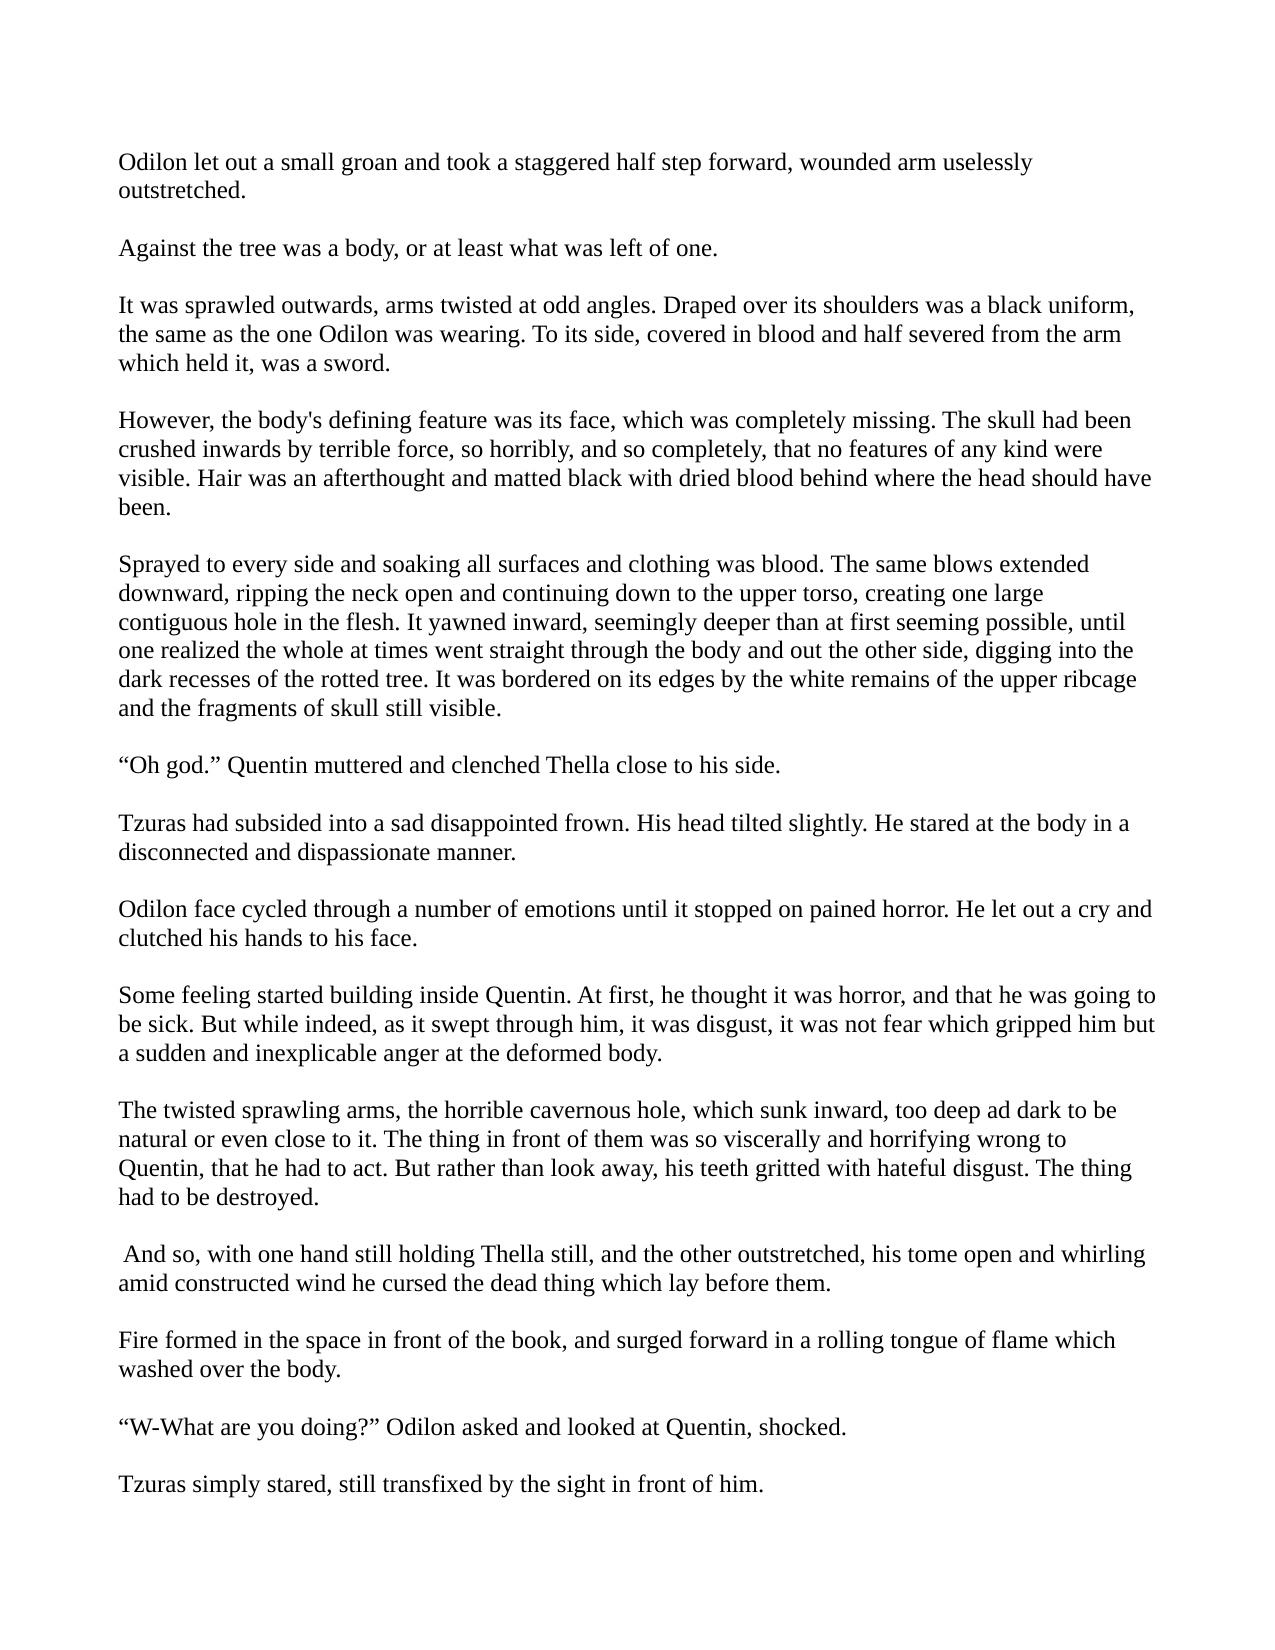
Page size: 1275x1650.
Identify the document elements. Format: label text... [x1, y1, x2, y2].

text However, the body's defining feature was its face, which was completely missing. The skull had been crushed inwards by terrible force, so horribly, and so completely, that no features of any kind were visible. Hair was an afterthought and matted black with dried blood behind where the head should have been. [118, 406, 1157, 521]
text “W-What are you doing?” Odilon asked and looked at Quentin, shocked. [118, 1412, 1157, 1441]
text “Oh god.” Quentin muttered and clenched Thella close to his side. [118, 751, 1157, 779]
text And so, with one hand still holding Thella still, and the other outstretched, his tome open and whirling amid constructed wind he cursed the dead thing which lay before them. [118, 1239, 1157, 1297]
text The twisted sprawling arms, the horrible cavernous hole, which sunk inward, too deep ad dark to be natural or even close to it. The thing in front of them was so viscerally and horrifying wrong to Quentin, that he had to act. But rather than look away, his teeth gritted with hateful disgust. The thing had to be destroyed. [118, 1096, 1157, 1211]
text Against the tree was a body, or at least what was left of one. [118, 233, 1157, 262]
text It was sprawled outwards, arms twisted at odd angles. Draped over its shoulders was a black uniform, the same as the one Odilon was wearing. To its side, covered in blood and half severed from the arm which held it, was a sword. [118, 291, 1157, 377]
text Odilon face cycled through a number of emotions until it stopped on pained horror. He let out a cry and clutched his hands to his face. [118, 894, 1157, 952]
text Tzuras simply stared, still transfixed by the sight in front of him. [118, 1469, 1157, 1498]
text Fire formed in the space in front of the book, and surged forward in a rolling tongue of flame which washed over the body. [118, 1326, 1157, 1383]
text Some feeling started building inside Quentin. At first, he thought it was horror, and that he was going to be sick. But while indeed, as it swept through him, it was disgust, it was not fear which gripped him but a sudden and inexplicable anger at the deformed body. [118, 981, 1157, 1067]
text Odilon let out a small groan and took a staggered half step forward, wounded arm uselessly outstretched. [118, 147, 1157, 204]
text Tzuras had subsided into a sad disappointed frown. His head tilted slightly. He stared at the body in a disconnected and dispassionate manner. [118, 808, 1157, 866]
text Sprayed to every side and soaking all surfaces and clothing was blood. The same blows extended downward, ripping the neck open and continuing down to the upper torso, creating one large contiguous hole in the flesh. It yawned inward, seemingly deeper than at first seeming possible, until one realized the whole at times went straight through the body and out the other side, digging into the dark recesses of the rotted tree. It was bordered on its edges by the white remains of the upper ribcage and the fragments of skull still visible. [118, 549, 1157, 722]
